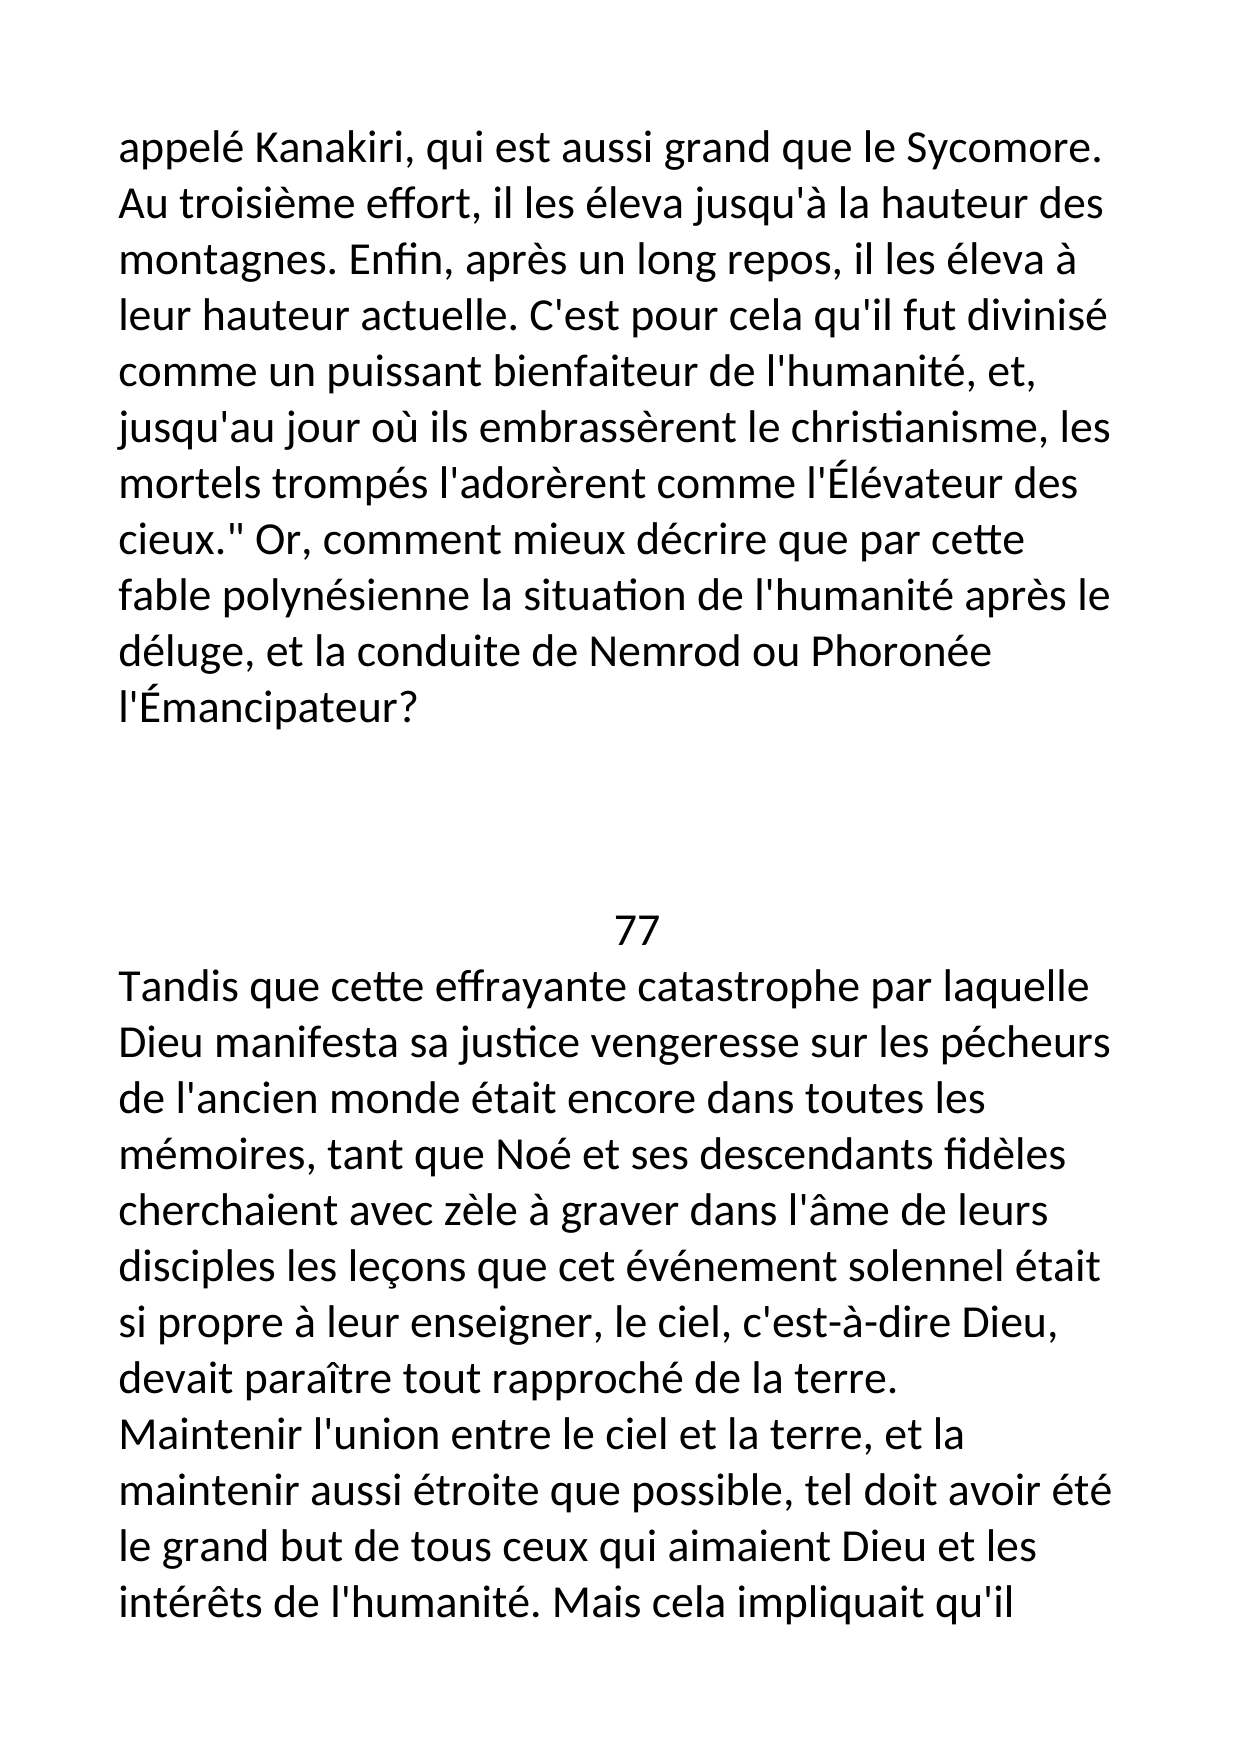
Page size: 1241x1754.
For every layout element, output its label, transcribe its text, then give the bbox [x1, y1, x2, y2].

text 77 [118, 901, 1122, 957]
text appelé Kanakiri, qui est aussi grand que le Sycomore. Au troisième effort, il les éleva jusqu'à la hauteur des montagnes. Enfin, après un long repos, il les éleva à leur hauteur actuelle. C'est pour cela qu'il fut divinisé comme un puissant bienfaiteur de l'humanité, et, jusqu'au jour où ils embrassèrent le christianisme, les mortels trompés l'adorèrent comme l'Élévateur des cieux." Or, comment mieux décrire que par cette fable polynésienne la situation de l'humanité après le déluge, et la conduite de Nemrod ou Phoronée l'Émancipateur? [118, 118, 1122, 733]
text intérêts de l'humanité. Mais cela impliquait qu'il [118, 1572, 1122, 1628]
text Tandis que cette effrayante catastrophe par laquelle Dieu manifesta sa justice vengeresse sur les pécheurs de l'ancien monde était encore dans toutes les mémoires, tant que Noé et ses descendants fidèles cherchaient avec zèle à graver dans l'âme de leurs disciples les leçons que cet événement solennel était si propre à leur enseigner, le ciel, c'est-à-dire Dieu, devait paraître tout rapproché de la terre. [118, 957, 1122, 1405]
text Maintenir l'union entre le ciel et la terre, et la maintenir aussi étroite que possible, tel doit avoir été le grand but de tous ceux qui aimaient Dieu et les [118, 1405, 1122, 1572]
